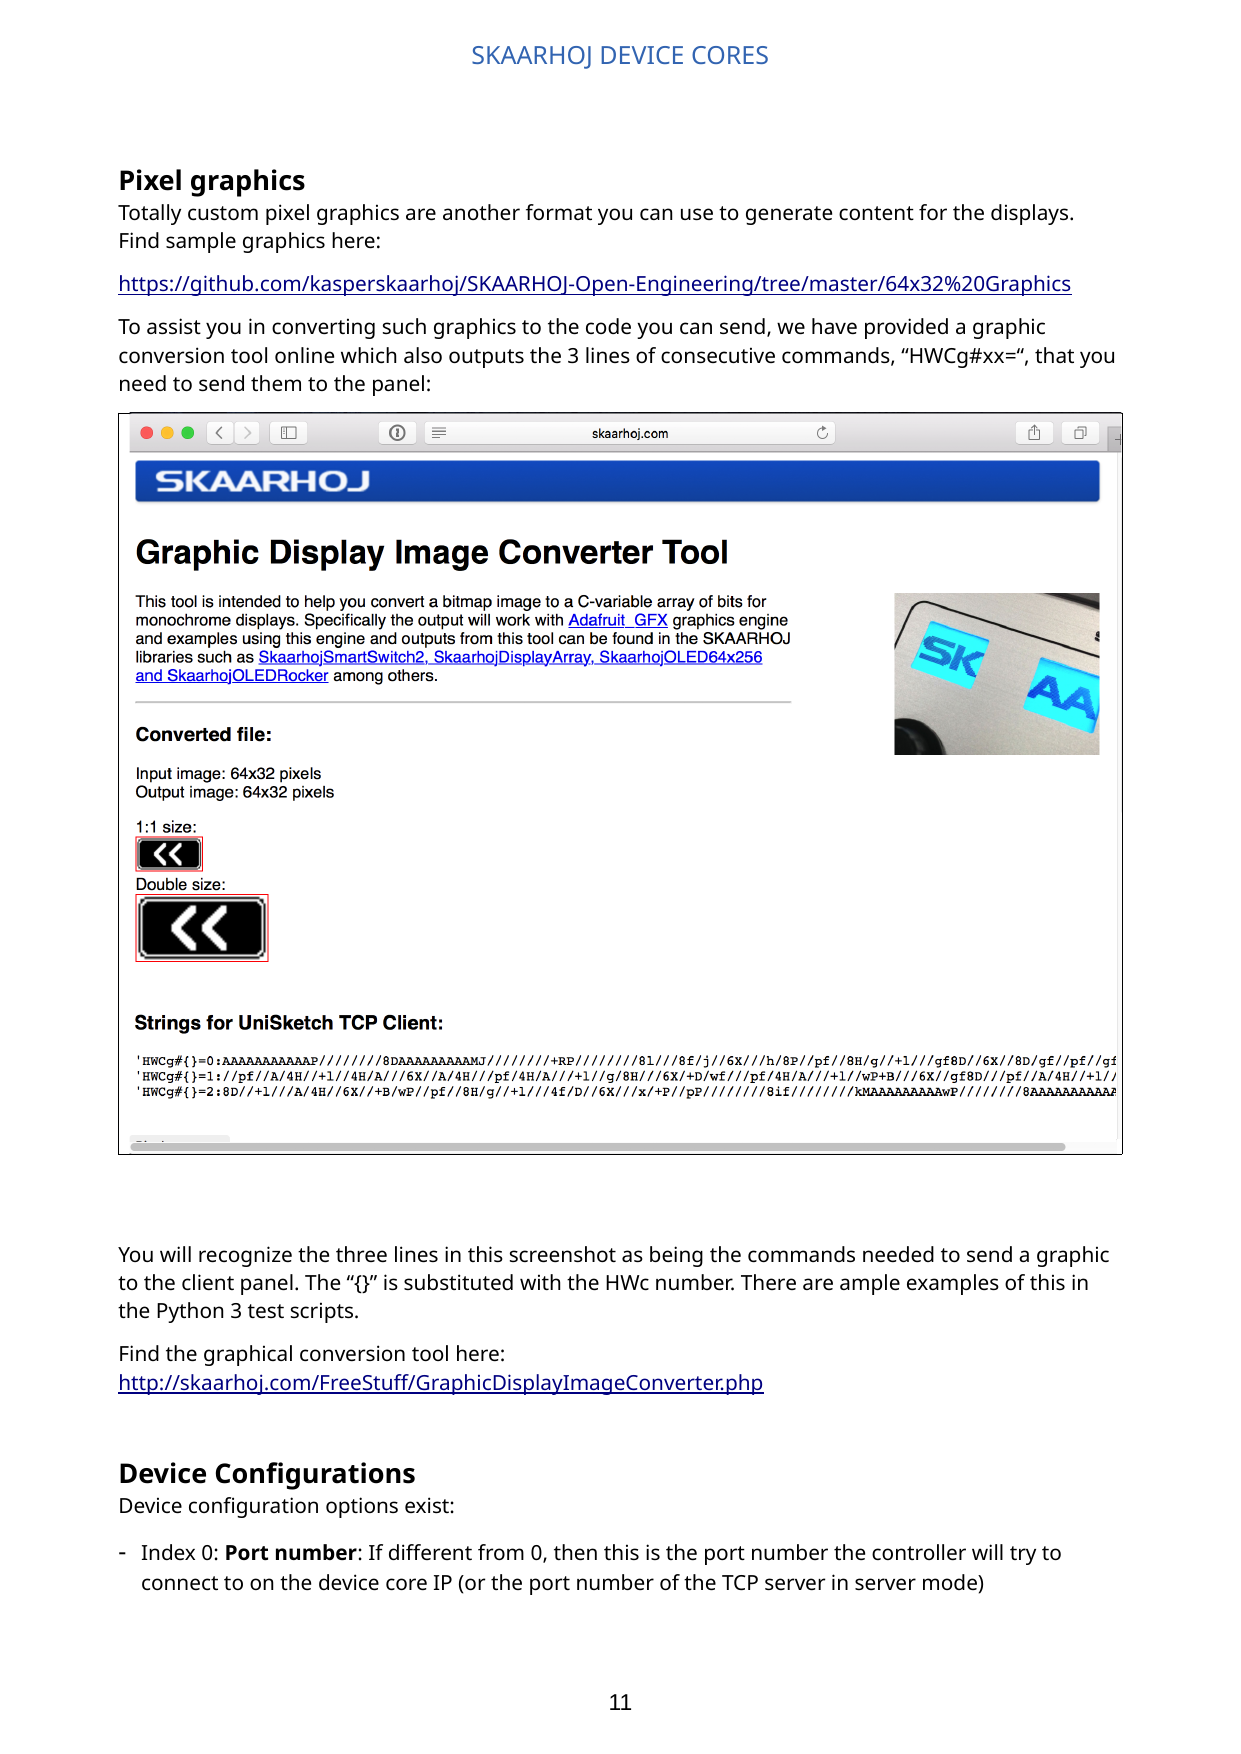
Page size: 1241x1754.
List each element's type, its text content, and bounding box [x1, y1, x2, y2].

list Index 0: Port number: If different from 0, then this is the port number the controller will try to connect to on the device core IP (or the port number of the TCP server in server mode) [118, 1534, 1122, 1596]
picture [129, 412, 1122, 1154]
text To assist you in converting such graphics to the code you can send, we have provided a graphic conversion tool online which also outputs the 3 lines of consecutive commands, “HWCg#xx=“, that you need to send them to the panel: [118, 312, 1122, 398]
subtitle Pixel graphics [118, 161, 1122, 198]
text Device configuration options exist: [118, 1491, 1122, 1519]
table_header [119, 414, 129, 1153]
text Totally custom pixel graphics are another format you can use to generate content for the displays. Find sample graphics here: [118, 198, 1122, 255]
subtitle Device Configurations [118, 1454, 1122, 1491]
text https://github.com/kasperskaarhoj/SKAARHOJ-Open-Engineering/tree/master/64x32%20Graphics [118, 269, 1122, 298]
text You will recognize the three lines in this screenshot as being the commands needed to send a graphic to the client panel. The “{}” is substituted with the HWc number. There are ample examples of this in the Python 3 test scripts. [118, 1240, 1122, 1325]
text Find the graphical conversion tool here: http://skaarhoj.com/FreeStuff/GraphicDisplayImageConverter.php [118, 1339, 1122, 1396]
